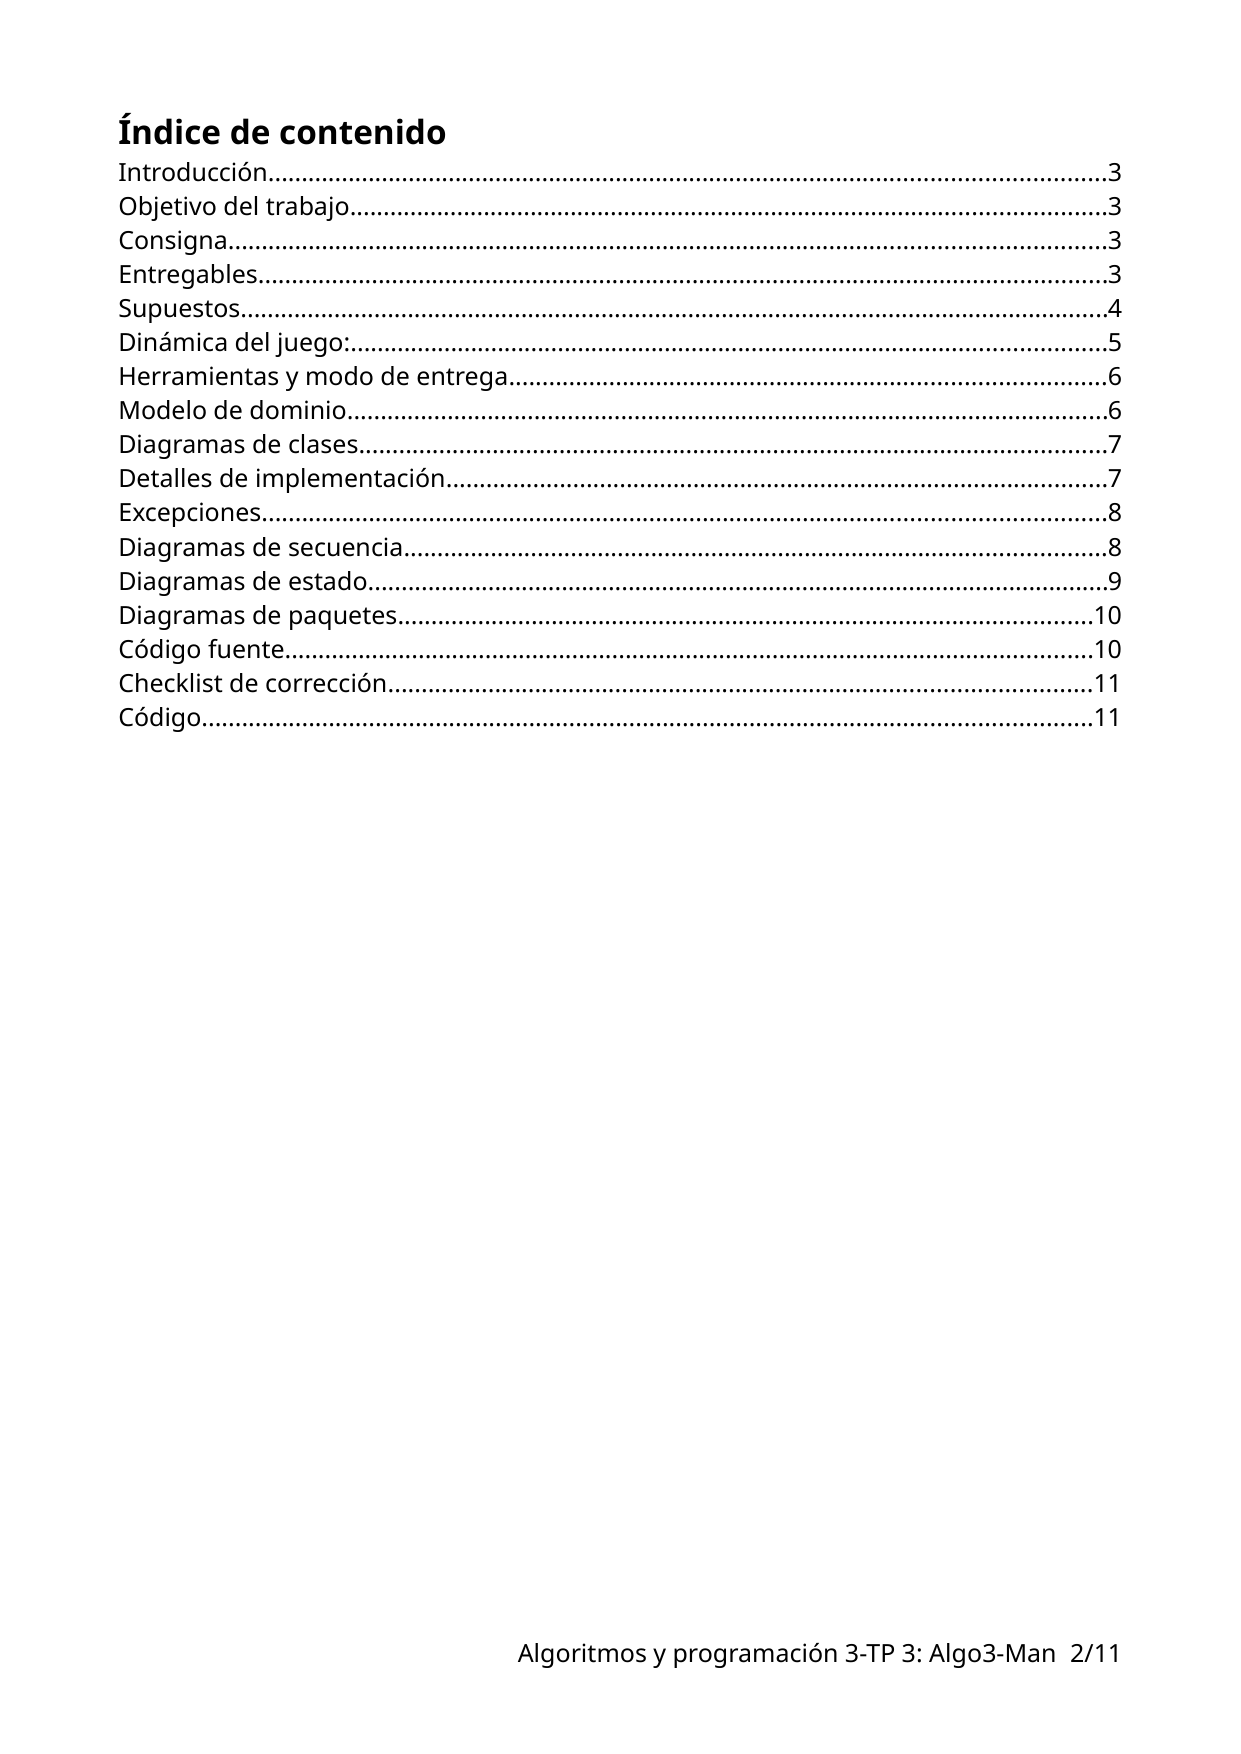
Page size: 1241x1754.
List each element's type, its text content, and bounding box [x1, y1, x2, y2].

text Introducción 3 [118, 154, 1122, 188]
text Entregables 3 [118, 257, 1122, 291]
text Código 11 [118, 699, 1122, 733]
text Diagramas de clases 7 [118, 427, 1122, 461]
text Diagramas de paquetes 10 [118, 597, 1122, 631]
text Diagramas de secuencia 8 [118, 529, 1122, 563]
text Objetivo del trabajo 3 [118, 188, 1122, 223]
subtitle Índice de contenido [118, 109, 1122, 154]
text Checklist de corrección 11 [118, 665, 1122, 699]
text Consigna 3 [118, 223, 1122, 257]
text Herramientas y modo de entrega 6 [118, 359, 1122, 393]
text Dinámica del juego: 5 [118, 325, 1122, 359]
text Código fuente 10 [118, 631, 1122, 665]
text Modelo de dominio 6 [118, 393, 1122, 427]
text Detalles de implementación 7 [118, 461, 1122, 495]
text Excepciones 8 [118, 495, 1122, 529]
text Supuestos 4 [118, 291, 1122, 325]
text Diagramas de estado 9 [118, 563, 1122, 597]
